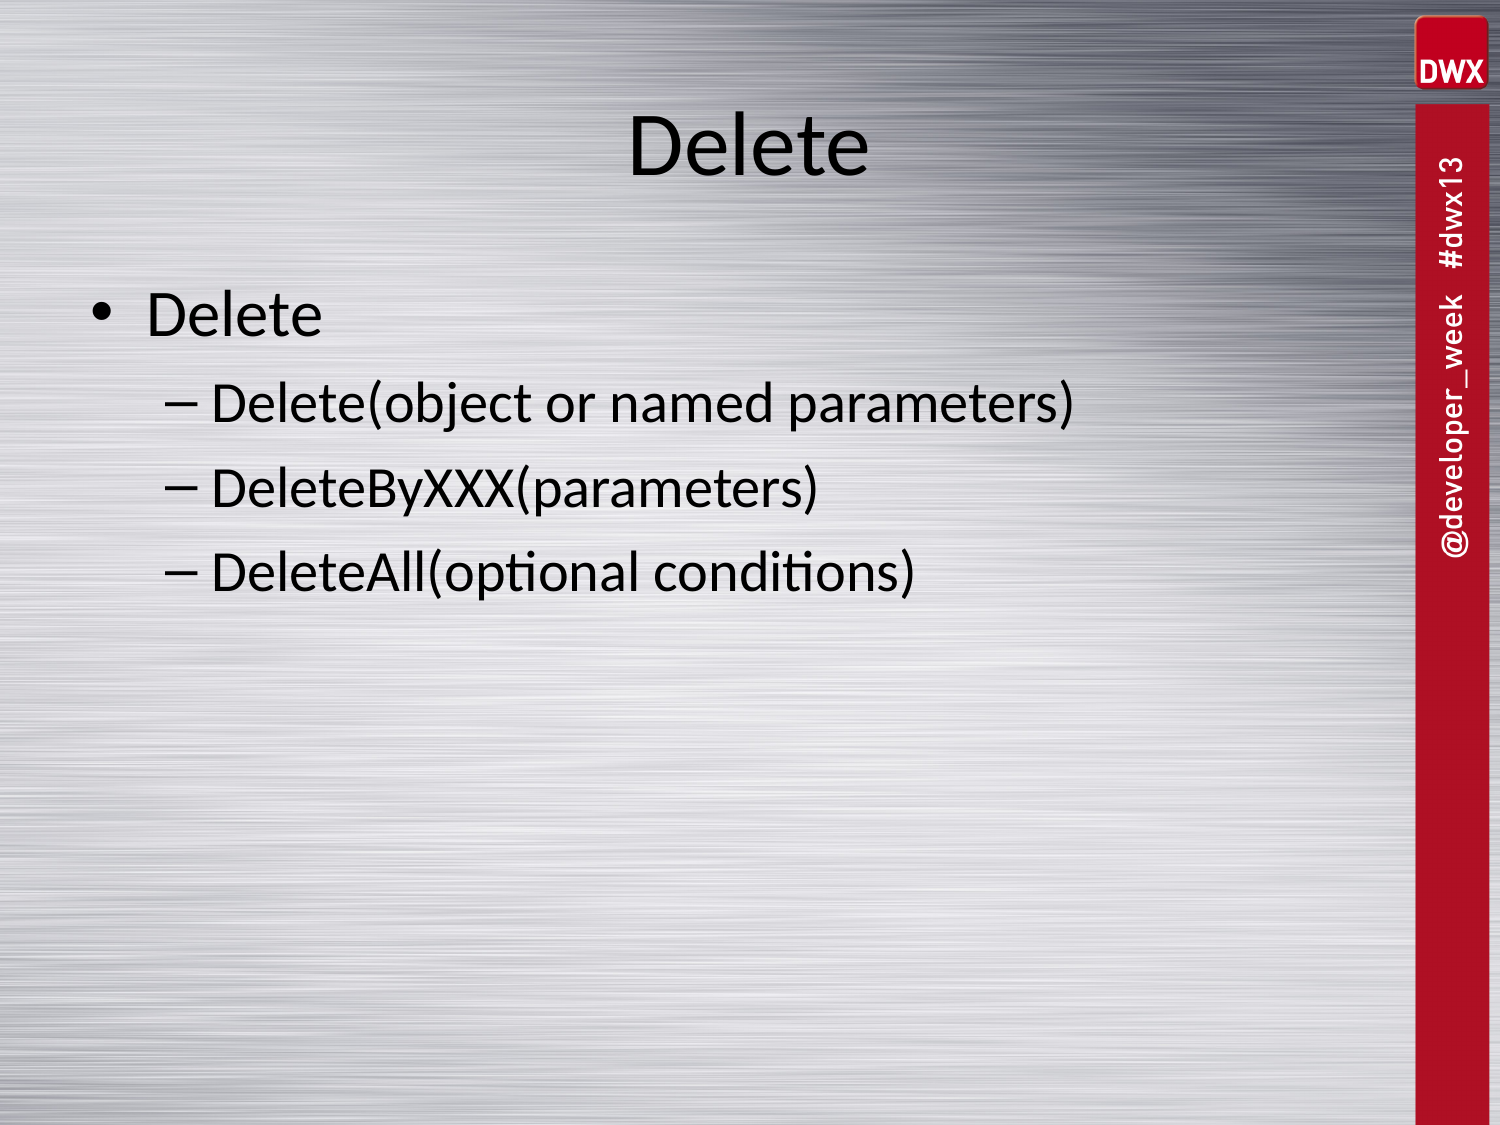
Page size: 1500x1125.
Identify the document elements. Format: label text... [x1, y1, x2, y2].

picture [0, 0, 1500, 1125]
list Delete Delete(object or named parameters) DeleteByXXX(parameters) DeleteAll(optional conditions) [75, 262, 1426, 1006]
title Delete [75, 45, 1426, 233]
